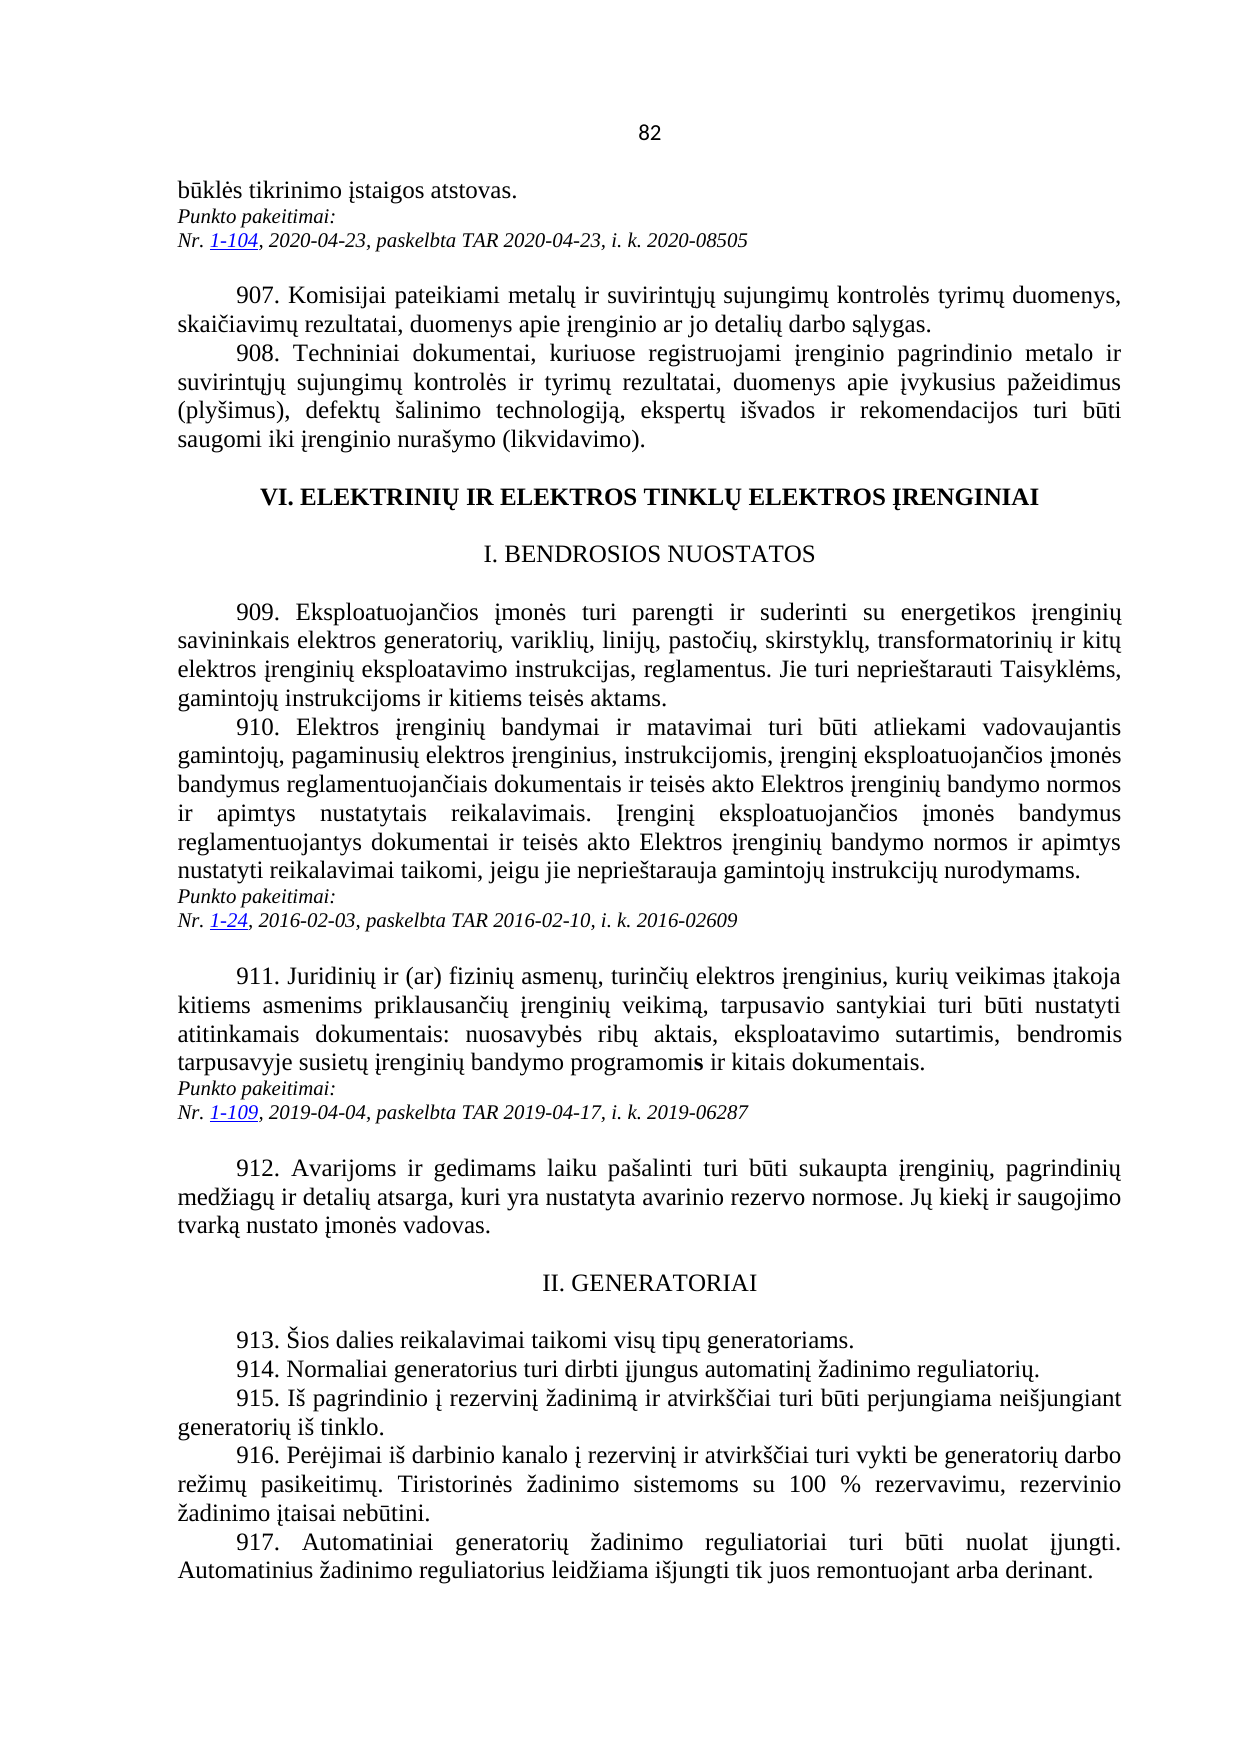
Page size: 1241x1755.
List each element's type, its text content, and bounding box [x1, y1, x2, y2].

text 909. Eksploatuojančios įmonės turi parengti ir suderinti su energetikos įrenginių savininkais elektros generatorių, variklių, linijų, pastočių, skirstyklų, transformatorinių ir kitų elektros įrenginių eksploatavimo instrukcijas, reglamentus. Jie turi neprieštarauti Taisyklėms, gamintojų instrukcijoms ir kitiems teisės aktams. [177, 597, 1122, 712]
text II. GENERATORIAI [177, 1268, 1122, 1297]
text 917. Automatiniai generatorių žadinimo reguliatoriai turi būti nuolat įjungti. Automatinius žadinimo reguliatorius leidžiama išjungti tik juos remontuojant arba derinant. [177, 1527, 1122, 1584]
text Nr. 1-24, 2016-02-03, paskelbta TAR 2016-02-10, i. k. 2016-02609 [177, 908, 1122, 932]
text 912. Avarijoms ir gedimams laiku pašalinti turi būti sukaupta įrenginių, pagrindinių medžiagų ir detalių atsarga, kuri yra nustatyta avarinio rezervo normose. Jų kiekį ir saugojimo tvarką nustato įmonės vadovas. [177, 1153, 1122, 1239]
text Punkto pakeitimai: [177, 1076, 1122, 1100]
text 915. Iš pagrindinio į rezervinį žadinimą ir atvirkščiai turi būti perjungiama neišjungiant generatorių iš tinklo. [177, 1383, 1122, 1441]
text 913. Šios dalies reikalavimai taikomi visų tipų generatoriams. [177, 1326, 1122, 1354]
text būklės tikrinimo įstaigos atstovas. [177, 175, 1122, 204]
text 910. Elektros įrenginių bandymai ir matavimai turi būti atliekami vadovaujantis gamintojų, pagaminusių elektros įrenginius, instrukcijomis, įrenginį eksploatuojančios įmonės bandymus reglamentuojančiais dokumentais ir teisės akto Elektros įrenginių bandymo normos ir apimtys nustatytais reikalavimais. Įrenginį eksploatuojančios įmonės bandymus reglamentuojantys dokumentai ir teisės akto Elektros įrenginių bandymo normos ir apimtys nustatyti reikalavimai taikomi, jeigu jie neprieštarauja gamintojų instrukcijų nurodymams. [177, 712, 1122, 884]
text 914. Normaliai generatorius turi dirbti įjungus automatinį žadinimo reguliatorių. [177, 1354, 1122, 1383]
text Nr. 1-109, 2019-04-04, paskelbta TAR 2019-04-17, i. k. 2019-06287 [177, 1100, 1122, 1124]
text I. BENDROSIOS NUOSTATOS [177, 539, 1122, 568]
text Punkto pakeitimai: [177, 204, 1122, 228]
text Nr. 1-104, 2020-04-23, paskelbta TAR 2020-04-23, i. k. 2020-08505 [177, 228, 1122, 252]
text 908. Techniniai dokumentai, kuriuose registruojami įrenginio pagrindinio metalo ir suvirintųjų sujungimų kontrolės ir tyrimų rezultatai, duomenys apie įvykusius pažeidimus (plyšimus), defektų šalinimo technologiją, ekspertų išvados ir rekomendacijos turi būti saugomi iki įrenginio nurašymo (likvidavimo). [177, 338, 1122, 453]
text Punkto pakeitimai: [177, 884, 1122, 908]
text 916. Perėjimai iš darbinio kanalo į rezervinį ir atvirkščiai turi vykti be generatorių darbo režimų pasikeitimų. Tiristorinės žadinimo sistemoms su 100 % rezervavimu, rezervinio žadinimo įtaisai nebūtini. [177, 1441, 1122, 1527]
text VI. ELEKTRINIŲ IR ELEKTROS TINKLŲ ELEKTROS ĮRENGINIAI [177, 482, 1122, 511]
text 907. Komisijai pateikiami metalų ir suvirintųjų sujungimų kontrolės tyrimų duomenys, skaičiavimų rezultatai, duomenys apie įrenginio ar jo detalių darbo sąlygas. [177, 281, 1122, 338]
text 911. Juridinių ir (ar) fizinių asmenų, turinčių elektros įrenginius, kurių veikimas įtakoja kitiems asmenims priklausančių įrenginių veikimą, tarpusavio santykiai turi būti nustatyti atitinkamais dokumentais: nuosavybės ribų aktais, eksploatavimo sutartimis, bendromis tarpusavyje susietų įrenginių bandymo programomis ir kitais dokumentais. [177, 961, 1122, 1076]
